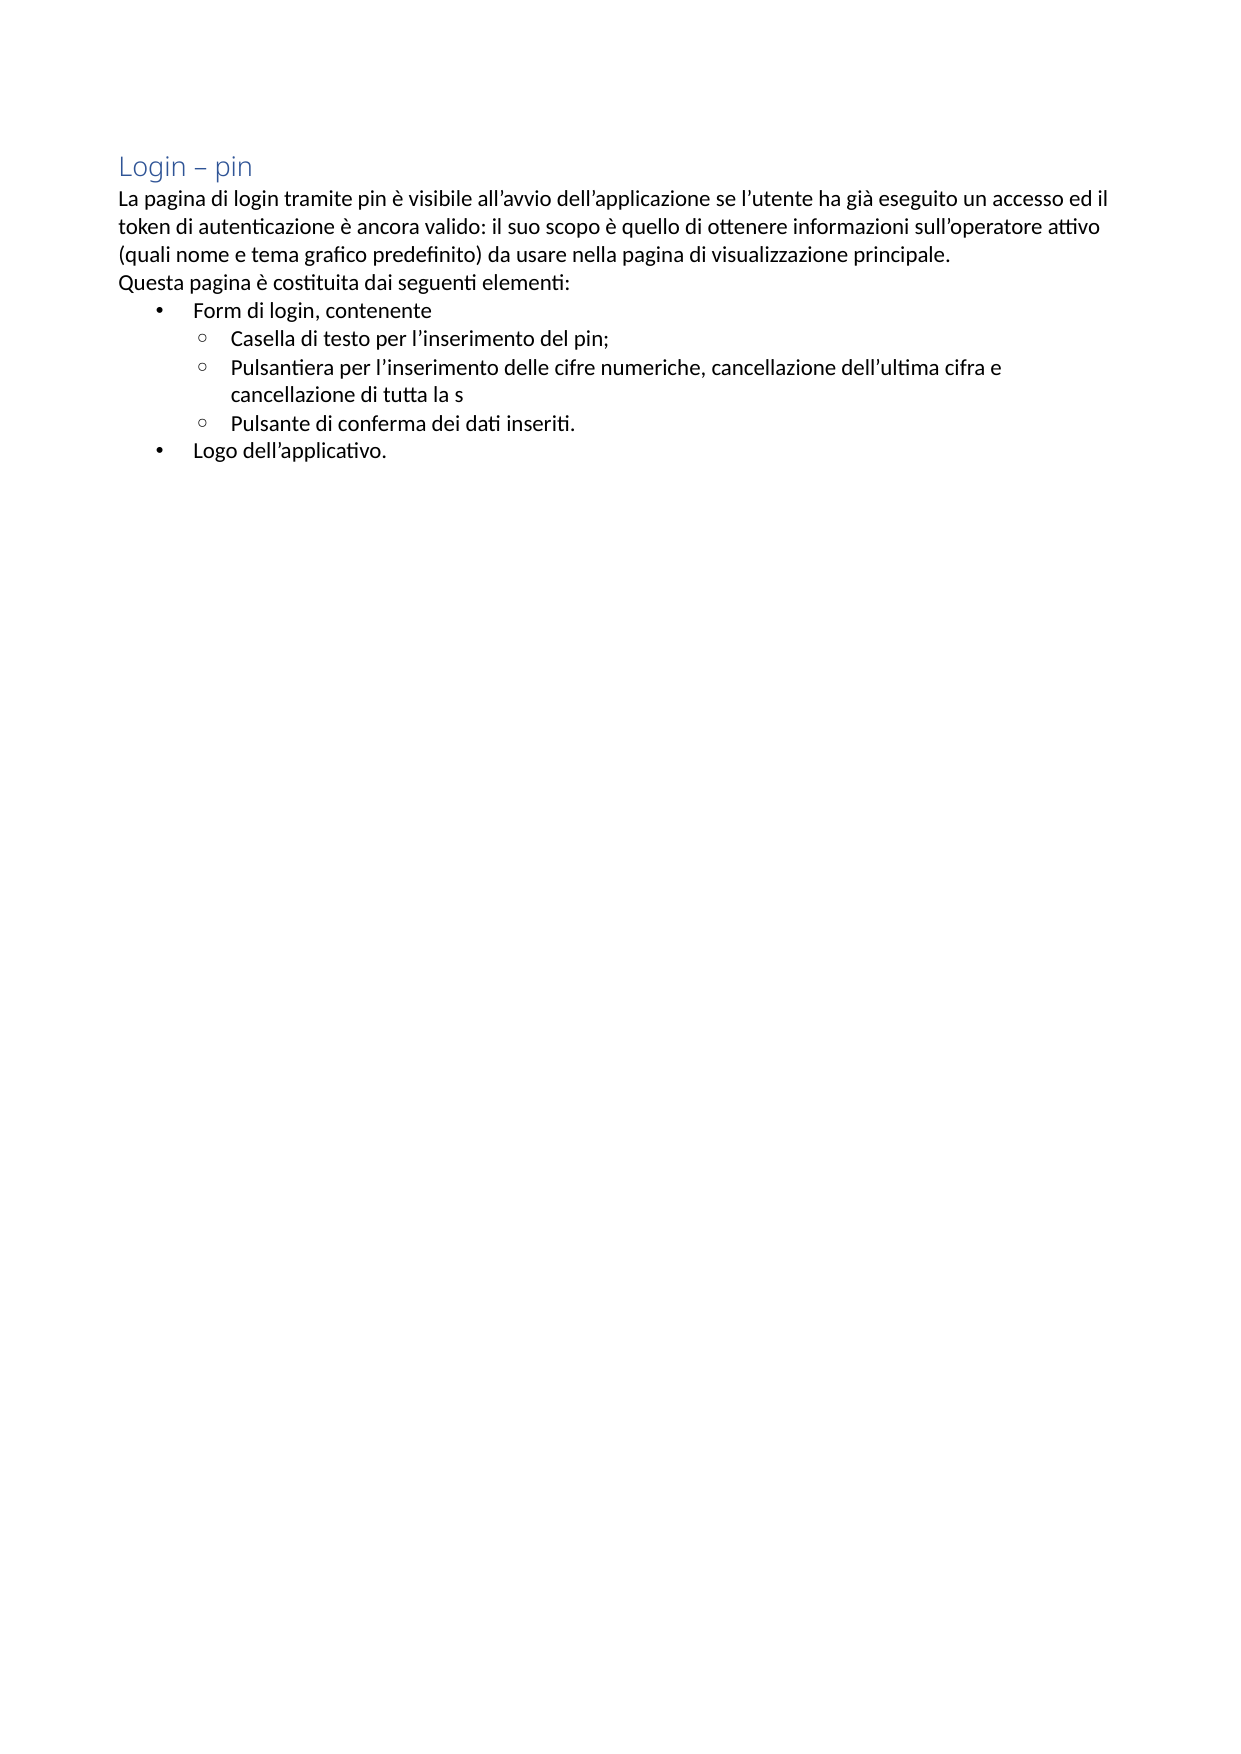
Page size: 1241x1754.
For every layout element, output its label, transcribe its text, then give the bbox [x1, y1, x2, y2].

list Pulsante di conferma dei dati inseriti. [193, 409, 1122, 437]
list Pulsantiera per l’inserimento delle cifre numeriche, cancellazione dell’ultima cifra e cancellazione di tutta la s [193, 353, 1122, 409]
list Logo dell’applicativo. [156, 437, 1122, 465]
subtitle Login – pin [118, 148, 1122, 184]
text Questa pagina è costituita dai seguenti elementi: [118, 268, 1122, 297]
list Form di login, contenente [156, 297, 1122, 324]
text La pagina di login tramite pin è visibile all’avvio dell’applicazione se l’utente ha già eseguito un accesso ed il token di autenticazione è ancora valido: il suo scopo è quello di ottenere informazioni sull’operatore attivo (quali nome e tema grafico predefinito) da usare nella pagina di visualizzazione principale. [118, 184, 1122, 268]
list Casella di testo per l’inserimento del pin; [193, 324, 1122, 353]
